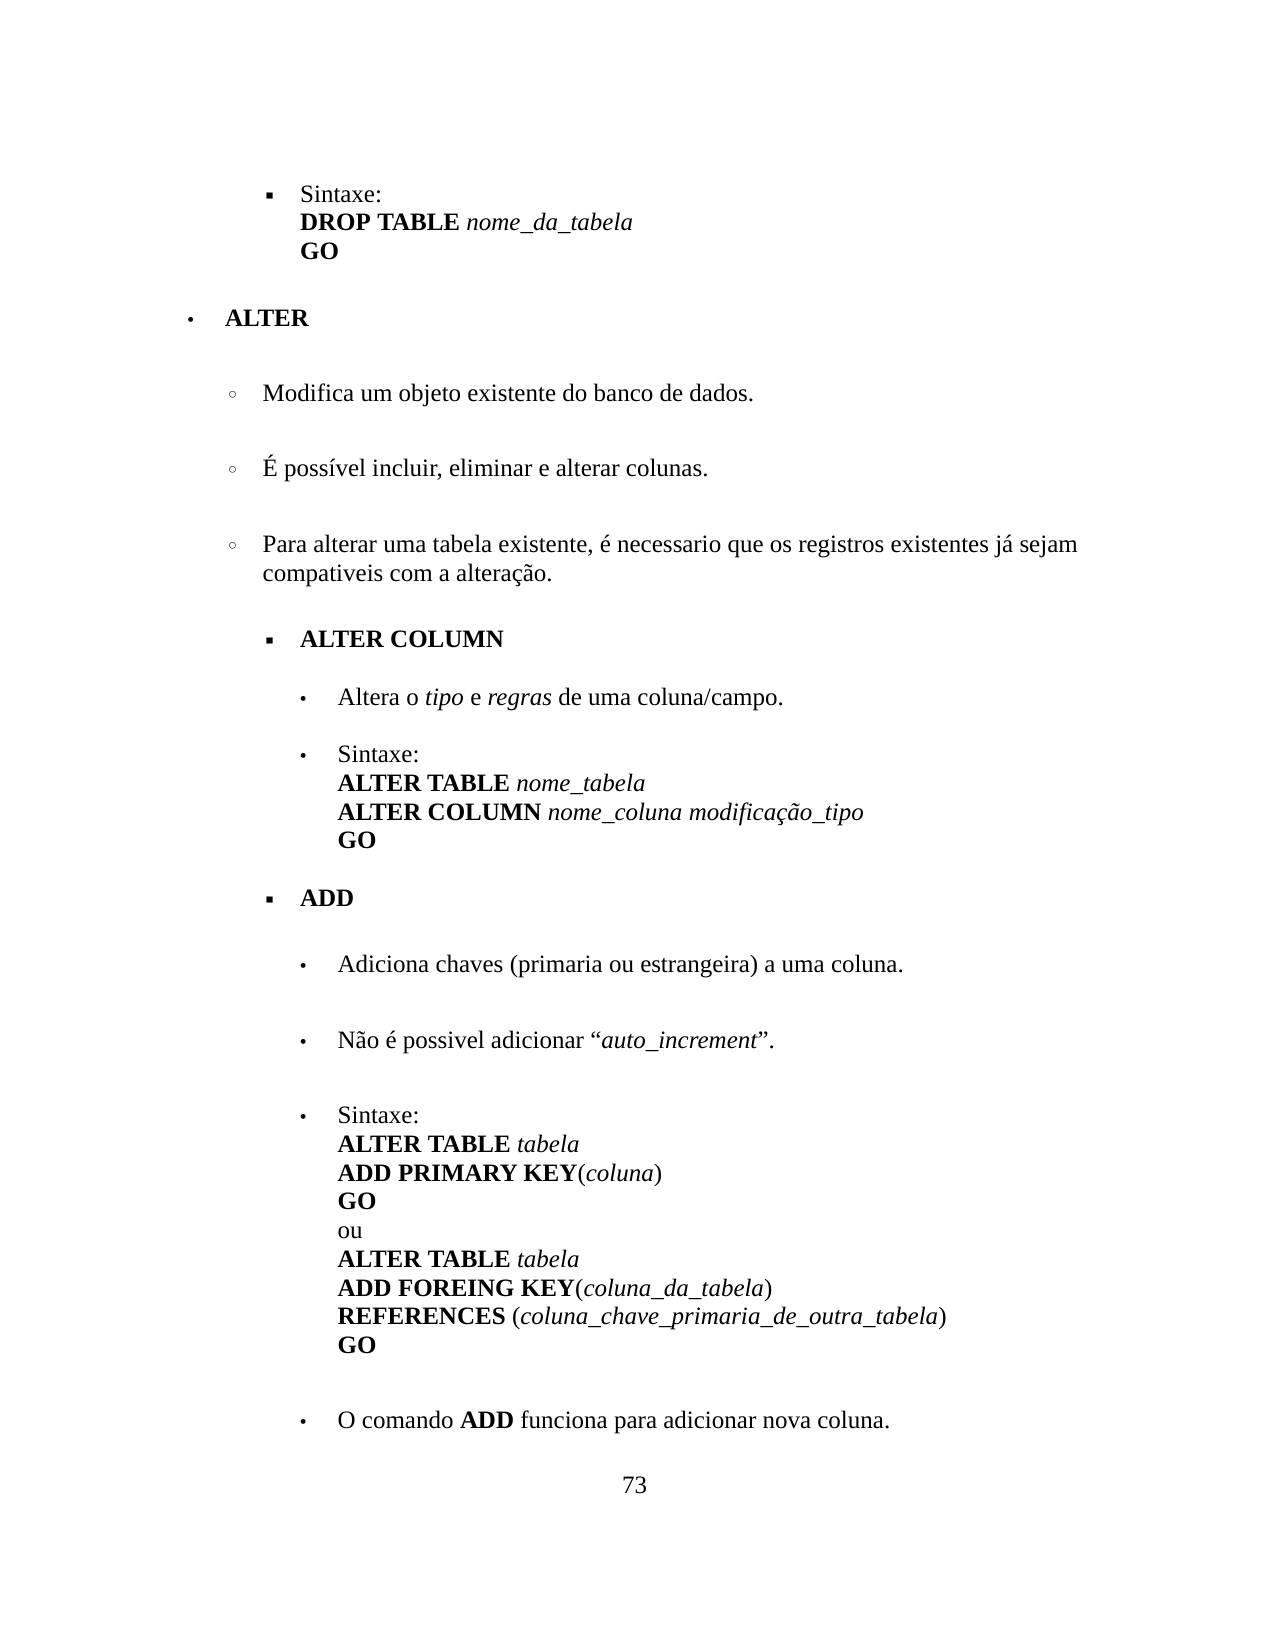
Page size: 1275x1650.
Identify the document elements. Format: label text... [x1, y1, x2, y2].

list ALTER COLUMN [262, 624, 1125, 682]
list [262, 150, 1125, 179]
list O comando ADD funciona para adicionar nova coluna. [300, 1406, 1125, 1434]
list Sintaxe: DROP TABLE nome_da_tabela GO [262, 179, 1125, 294]
list Não é possivel adicionar “auto_increment”. [300, 1025, 1125, 1082]
list Para alterar uma tabela existente, é necessario que os registros existentes já sejam compativeis com a alteração. [225, 529, 1125, 615]
list Adiciona chaves (primaria ou estrangeira) a uma coluna. [300, 949, 1125, 1007]
list É possível incluir, eliminar e alterar colunas. [225, 453, 1125, 511]
list Altera o tipo e regras de uma coluna/campo. [300, 682, 1125, 739]
list Sintaxe: ALTER TABLE tabela ADD PRIMARY KEY(coluna) GO ou ALTER TABLE tabela ADD FOREING KEY(coluna_da_tabela) REFERENCES (coluna_chave_primaria_de_outra_tabela) GO [300, 1100, 1125, 1388]
list ALTER [187, 303, 1125, 360]
list Sintaxe: ALTER TABLE nome_tabela ALTER COLUMN nome_coluna modificação_tipo GO [300, 739, 1125, 883]
list ADD [262, 883, 1125, 940]
list Modifica um objeto existente do banco de dados. [225, 378, 1125, 436]
